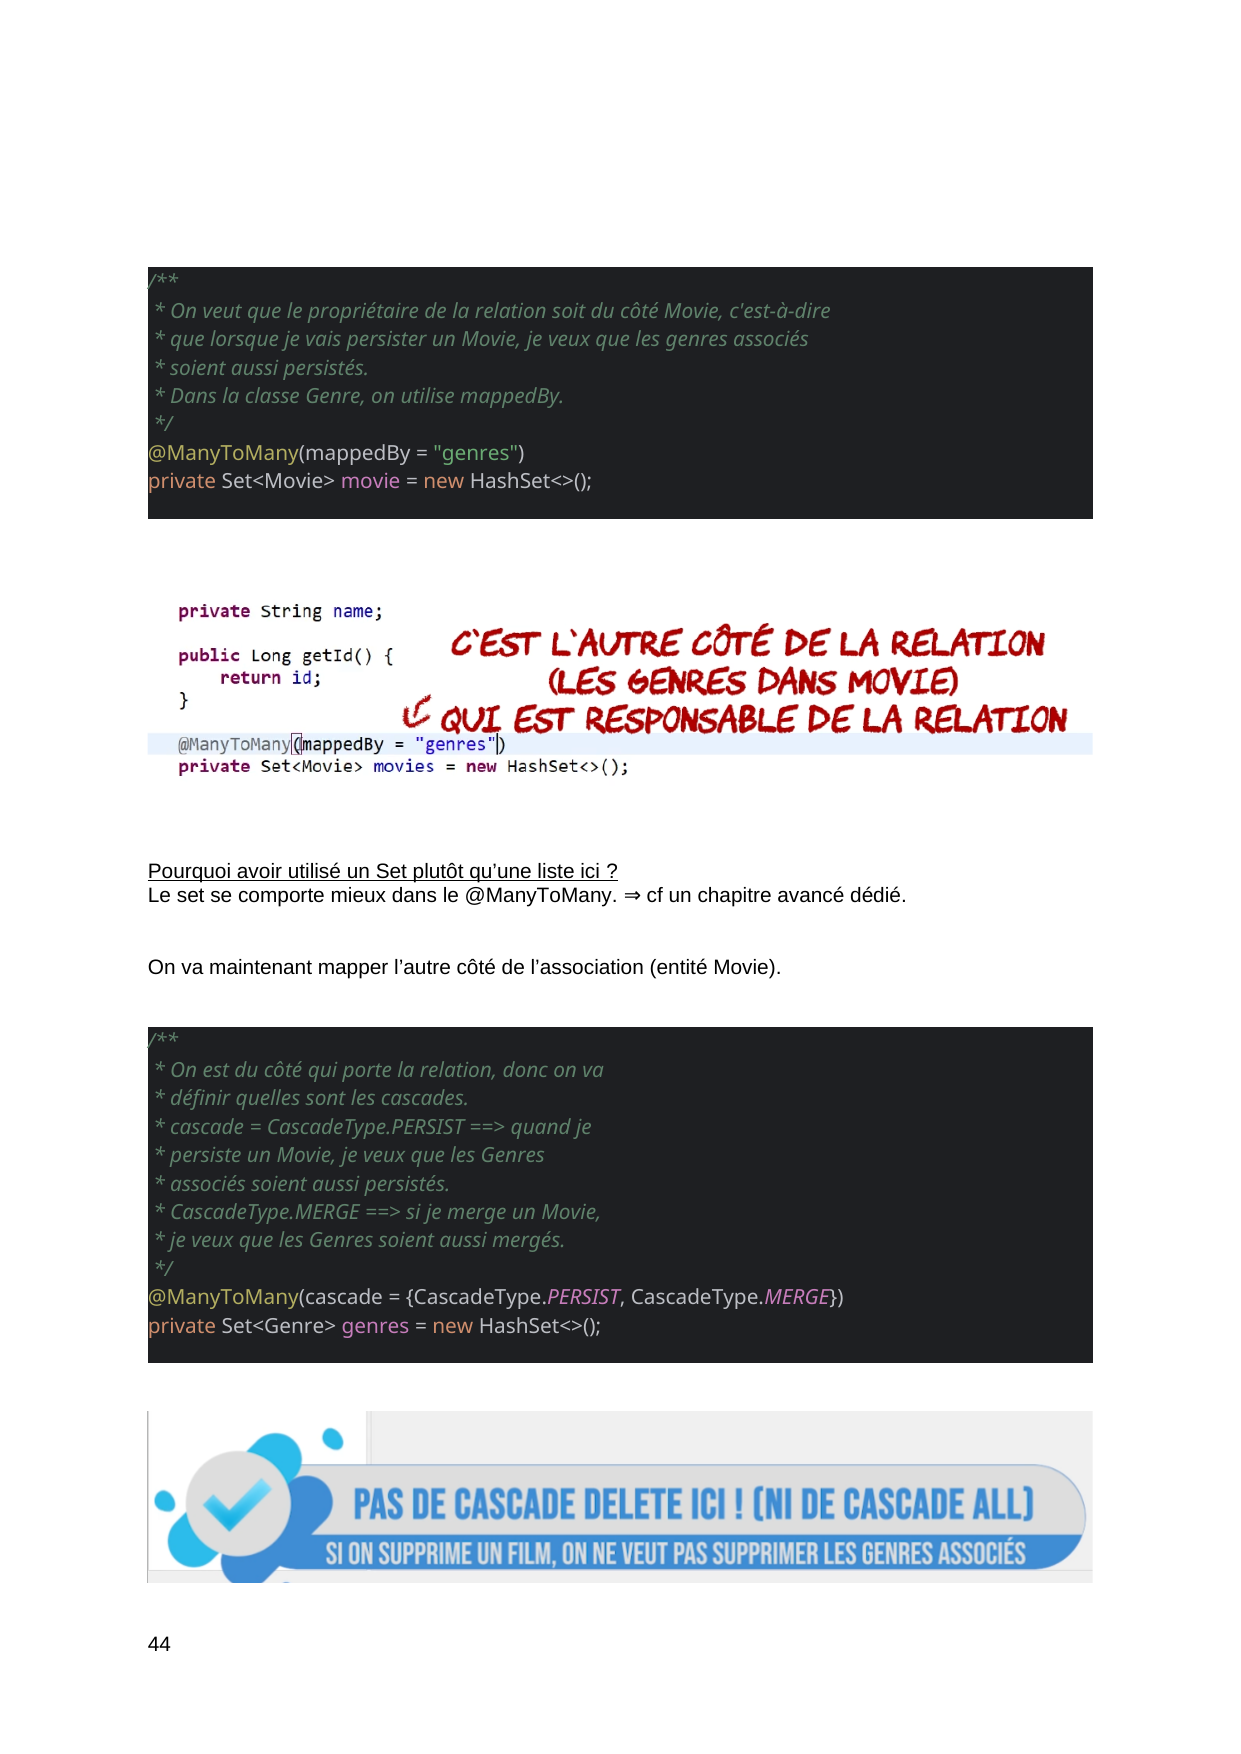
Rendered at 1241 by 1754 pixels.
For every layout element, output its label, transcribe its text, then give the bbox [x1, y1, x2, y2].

text /** * On veut que le propriétaire de la relation soit du côté Movie, c'est-à-dire * que lorsque je vais persister un Movie, je veux que les genres associés * soient aussi persistés. * Dans la classe Genre, on utilise mappedBy. */ @ManyToMany(mappedBy = "genres") private Set<Movie> movie = new HashSet<>(); [148, 267, 1093, 519]
picture [147, 1411, 1093, 1583]
text Le set se comporte mieux dans le @ManyToMany. ⇒ cf un chapitre avancé dédié. [148, 883, 1093, 907]
text On va maintenant mapper l’autre côté de l’association (entité Movie). [148, 955, 1093, 979]
picture [147, 590, 1093, 787]
text /** * On est du côté qui porte la relation, donc on va * définir quelles sont les cascades. * cascade = CascadeType.PERSIST ==> quand je * persiste un Movie, je veux que les Genres * associés soient aussi persistés. * CascadeType.MERGE ==> si je merge un Movie, * je veux que les Genres soient aussi mergés. */ @ManyToMany(cascade = {CascadeType.PERSIST, CascadeType.MERGE}) private Set<Genre> genres = new HashSet<>(); [148, 1027, 1093, 1363]
text Pourquoi avoir utilisé un Set plutôt qu’une liste ici ? [148, 859, 1093, 883]
